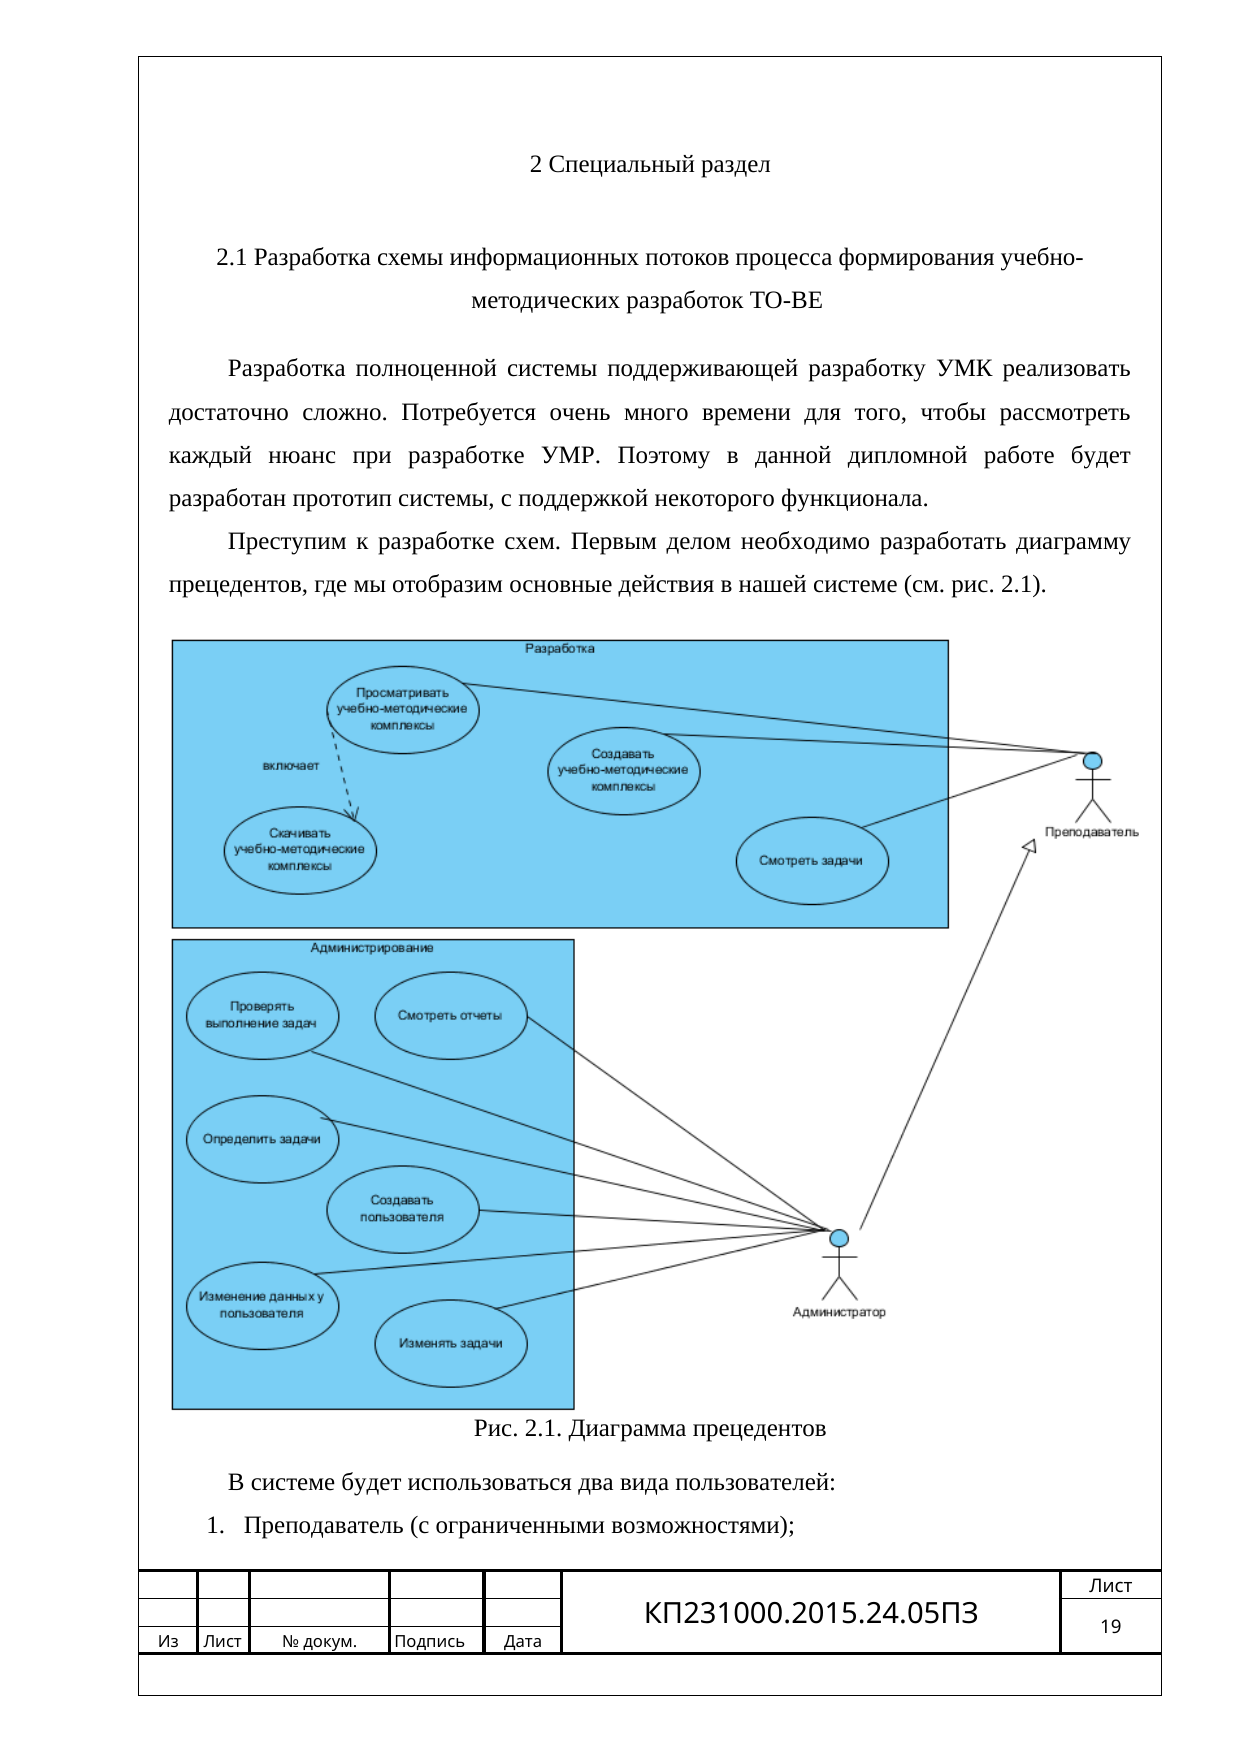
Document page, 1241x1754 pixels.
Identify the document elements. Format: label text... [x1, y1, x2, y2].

picture [168, 637, 1148, 1414]
list Преподаватель (с ограниченными возможностями); [206, 1510, 1132, 1539]
text Рис. 2.1. Диаграмма прецедентов [168, 1414, 1132, 1442]
subtitle 2.1 Разработка схемы информационных потоков процесса формирования учебно-методических разработок TO-BE [168, 242, 1132, 314]
text Преступим к разработке схем. Первым делом необходимо разработать диаграмму прецедентов, где мы отобразим основные действия в нашей системе (см. рис. 2.1). [168, 526, 1132, 598]
text В системе будет использоваться два вида пользователей: [168, 1467, 1132, 1496]
subtitle 2 Специальный раздел [168, 149, 1132, 178]
text Разработка полноценной системы поддерживающей разработку УМК реализовать достаточно сложно. Потребуется очень много времени для того, чтобы рассмотреть каждый нюанс при разработке УМР. Поэтому в данной дипломной работе будет разработан прототип системы, с поддержкой некоторого функционала. [168, 353, 1132, 512]
